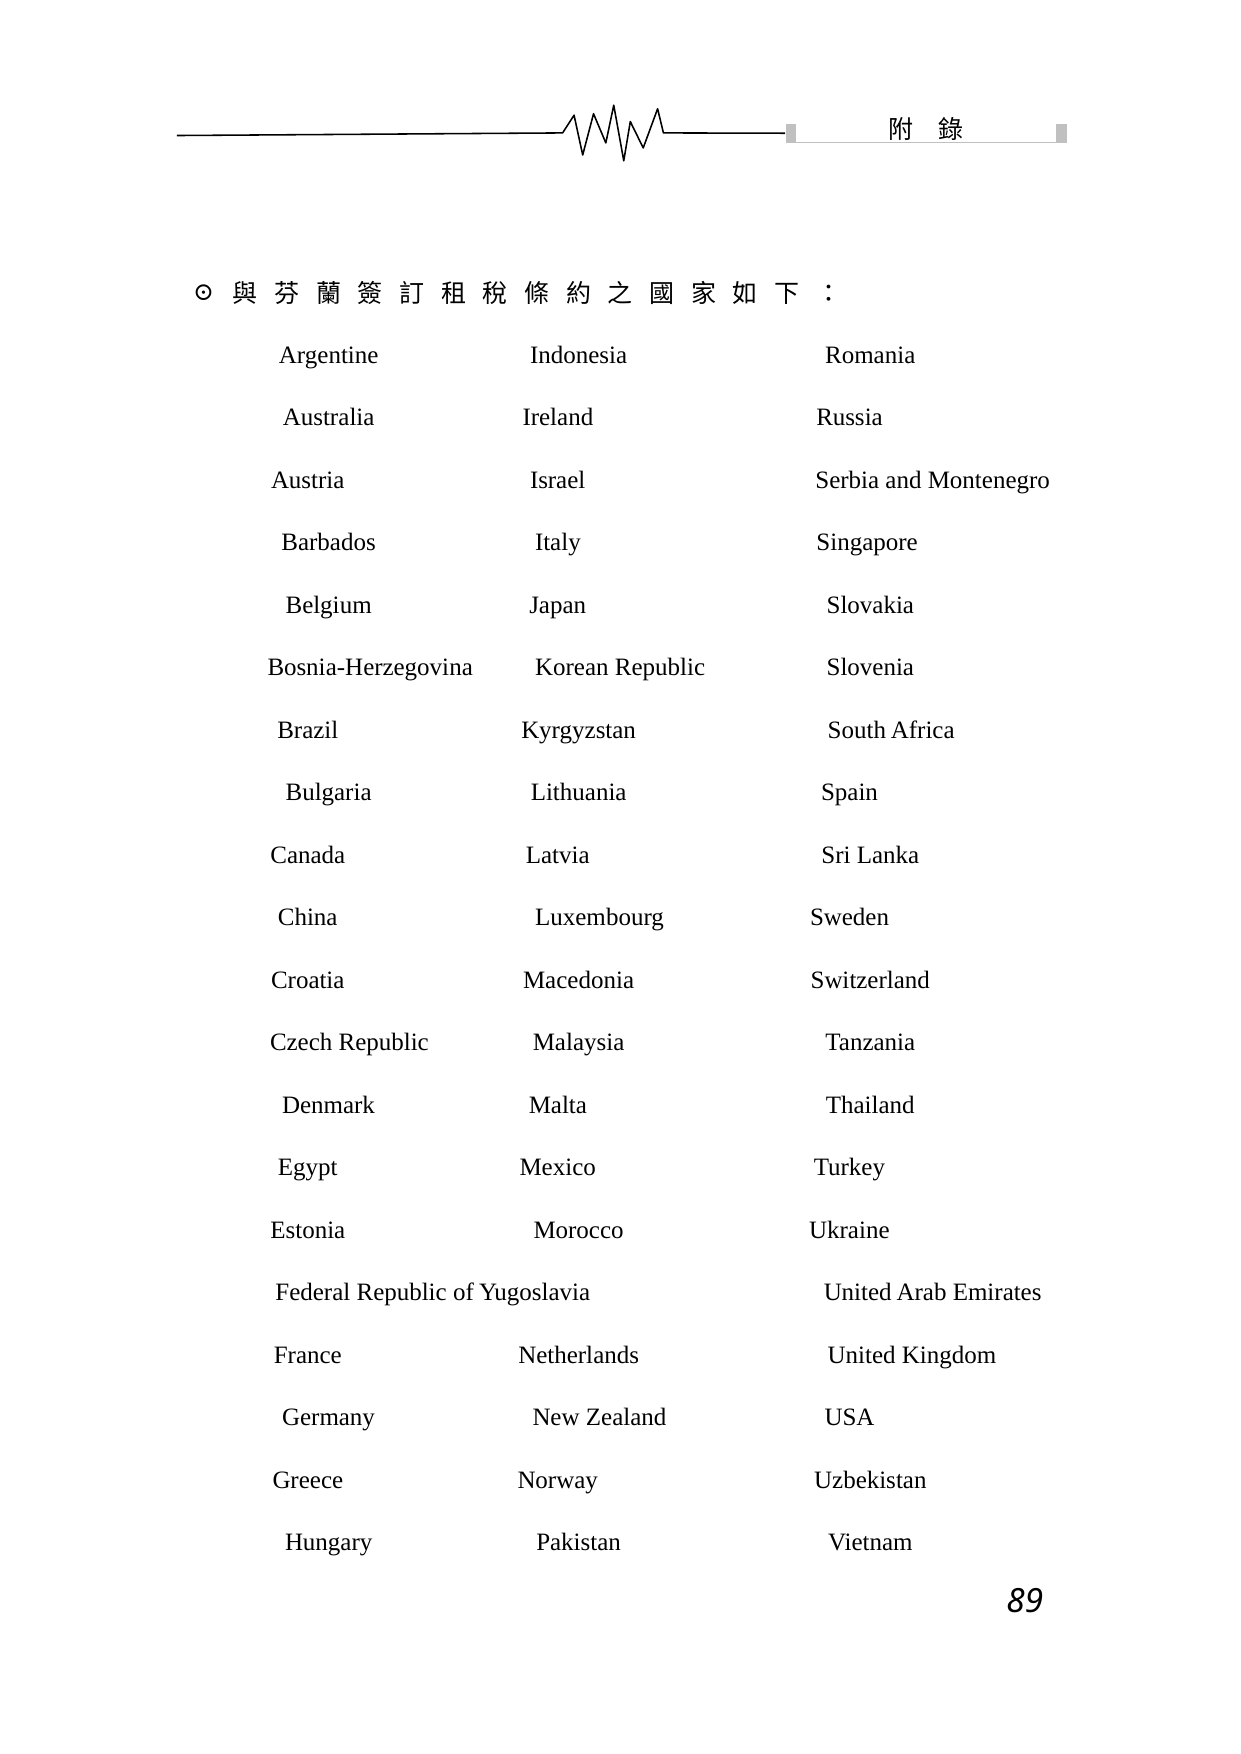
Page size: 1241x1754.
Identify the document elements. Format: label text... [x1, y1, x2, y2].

table_cell Egypt [242, 1125, 492, 1188]
table_header Argentine [242, 313, 492, 375]
table_cell Turkey [792, 1125, 1091, 1188]
table_cell Malta [492, 1063, 792, 1125]
table_cell Denmark [242, 1063, 492, 1125]
table_cell Malaysia [492, 1000, 792, 1063]
table_cell Bosnia-Herzegovina [242, 625, 492, 688]
table_cell New Zealand [492, 1375, 792, 1438]
table_cell Belgium [242, 563, 492, 625]
table_cell South Africa [792, 688, 1091, 750]
table_cell United Kingdom [792, 1313, 1091, 1375]
table_cell Brazil [242, 688, 492, 750]
table_cell Hungary [242, 1500, 492, 1563]
table_cell Germany [242, 1375, 492, 1438]
table_cell China [242, 875, 492, 938]
table_cell Singapore [792, 500, 1091, 563]
table_cell Slovakia [792, 563, 1091, 625]
table_cell Vietnam [792, 1500, 1091, 1563]
table_cell Ukraine [792, 1188, 1091, 1250]
table_cell Kyrgyzstan [492, 688, 792, 750]
table_cell Mexico [492, 1125, 792, 1188]
table_cell Israel [492, 438, 792, 500]
table_cell Japan [492, 563, 792, 625]
table_header Indonesia [492, 313, 792, 375]
table_cell Korean Republic [492, 625, 792, 688]
table_cell Greece [242, 1438, 492, 1500]
table_cell Norway [492, 1438, 792, 1500]
table_cell Ireland [492, 375, 792, 438]
table_cell Sweden [792, 875, 1091, 938]
table_cell Uzbekistan [792, 1438, 1091, 1500]
table_cell Slovenia [792, 625, 1091, 688]
table_cell Macedonia [492, 938, 792, 1000]
table_cell Pakistan [492, 1500, 792, 1563]
table_cell Bulgaria [242, 750, 492, 813]
table_cell Federal Republic of Yugoslavia [242, 1250, 792, 1313]
table_cell Serbia and Montenegro [792, 438, 1091, 500]
table_cell Czech Republic [242, 1000, 492, 1063]
table_cell Lithuania [492, 750, 792, 813]
table_cell Italy [492, 500, 792, 563]
table_cell Barbados [242, 500, 492, 563]
table_cell Luxembourg [492, 875, 792, 938]
table_header Romania [792, 313, 1091, 375]
table_cell Croatia [242, 938, 492, 1000]
table_cell Netherlands [492, 1313, 792, 1375]
table_cell Estonia [242, 1188, 492, 1250]
table_cell Spain [792, 750, 1091, 813]
table_cell USA [792, 1375, 1091, 1438]
table_cell Tanzania [792, 1000, 1091, 1063]
table_cell Switzerland [792, 938, 1091, 1000]
table_cell Thailand [792, 1063, 1091, 1125]
table_cell Canada [242, 813, 492, 875]
table_cell Australia [242, 375, 492, 438]
table_cell Morocco [492, 1188, 792, 1250]
table_cell Russia [792, 375, 1091, 438]
table_cell Latvia [492, 813, 792, 875]
text ⊙與芬蘭簽訂租稅條約之國家如下： [183, 250, 1058, 313]
table_cell United Arab Emirates [792, 1250, 1091, 1313]
table_cell Sri Lanka [792, 813, 1091, 875]
table_cell Austria [242, 438, 492, 500]
table_cell France [242, 1313, 492, 1375]
